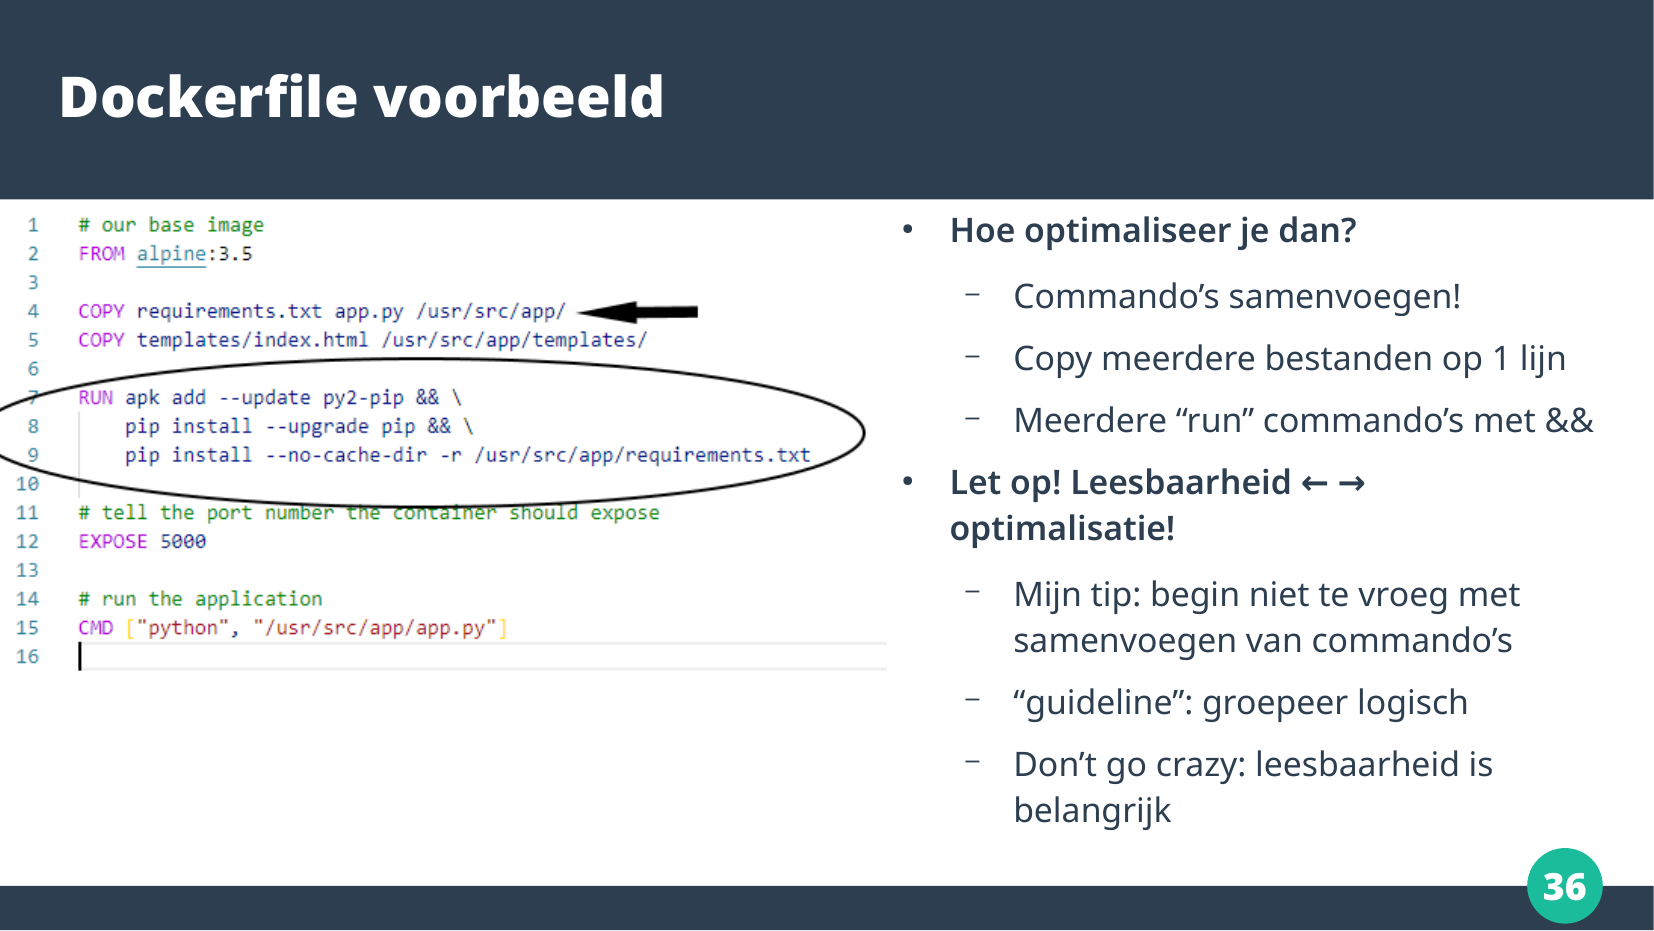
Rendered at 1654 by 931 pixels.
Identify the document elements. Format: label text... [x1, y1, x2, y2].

list Hoe optimaliseer je dan? Commando’s samenvoegen! Copy meerdere bestanden op 1 lijn Meerdere “run” commando’s met && Let op! Leesbaarheid ← → optimalisatie! Mijn tip: begin niet te vroeg met samenvoegen van commando’s “guideline”: groepeer logisch Don’t go crazy: leesbaarheid is belangrijk [885, 206, 1595, 864]
picture [0, 206, 887, 680]
title Dockerfile voorbeeld [59, 37, 1595, 156]
